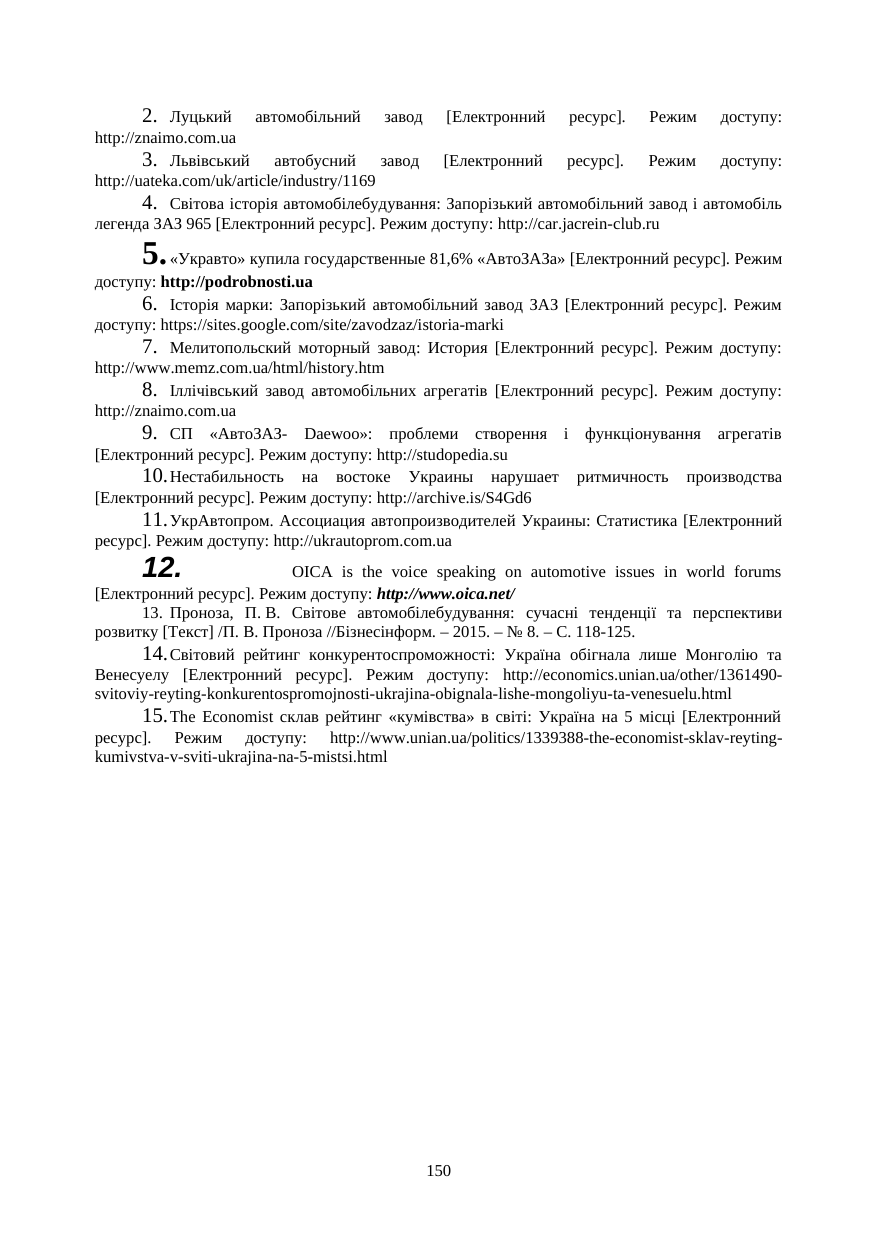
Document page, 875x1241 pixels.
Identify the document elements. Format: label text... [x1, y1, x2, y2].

subtitle OICA is the voice speaking on automotive issues in world forums [Електронний ресурс]. Режим доступу: http://www.oica.net/ [94, 550, 782, 603]
list Світова історія автомобілебудування: Запорізький автомобільний завод і автомобіль легенда ЗАЗ 965 [Електронний ресурс]. Режим доступу: http://car.jacrein-club.ru [94, 190, 782, 233]
list The Economist склав рейтинг «кумівства» в світі: Україна на 5 місці [Електронний ресурс]. Режим доступу: http://www.unian.ua/politics/1339388-the-economist-sklav-reyting-kumivstva-v-sviti-ukrajina-na-5-mistsi.html [94, 703, 782, 766]
list Проноза, П. В. Світове автомобілебудування: сучасні тенденції та перспективи розвитку [Текст] /П. В. Проноза //Бізнесінформ. – 2015. – № 8. – С. 118-125. [94, 603, 782, 641]
list СП «АвтоЗАЗ- Daewoo»: проблеми створення і функціонування агрегатів [Електронний ресурс]. Режим доступу: http://studopedia.su [94, 420, 782, 463]
list Історія марки: Запорізький автомобільний завод ЗАЗ [Електронний ресурс]. Режим доступу: https://sites.google.com/site/zavodzaz/istoria-marki [94, 291, 782, 334]
subtitle «Укравто» купила государственные 81,6% «АвтоЗАЗа» [Електронний ресурс]. Режим доступу: http://podrobnosti.ua [94, 233, 782, 291]
list Мелитопольский моторный завод: История [Електронний ресурс]. Режим доступу: http://www.memz.com.ua/html/history.htm [94, 334, 782, 377]
list Нестабильность на востоке Украины нарушает ритмичность производства [Електронний ресурс]. Режим доступу: http://archive.is/S4Gd6 [94, 463, 782, 507]
list Світовий рейтинг конкурентоспроможності: Україна обігнала лише Монголію та Венесуелу [Електронний ресурс]. Режим доступу: http://economics.unian.ua/other/1361490-svitoviy-reyting-konkurentospromojnosti-ukrajina-obignala-lishe-mongoliyu-ta-venesuelu.html [94, 641, 782, 703]
list Львівський автобусний завод [Електронний ресурс]. Режим доступу: http://uateka.com/uk/article/industry/1169 [94, 147, 782, 190]
list УкрАвтопром. Ассоциация автопроизводителей Украины: Статистика [Електронний ресурс]. Режим доступу: http://ukrautoprom.com.ua [94, 507, 782, 550]
list Іллічівський завод автомобільних агрегатів [Електронний ресурс]. Режим доступу: http://znaimo.com.ua [94, 377, 782, 420]
list Луцький автомобільний завод [Електронний ресурс]. Режим доступу: http://znaimo.com.ua [94, 103, 782, 147]
